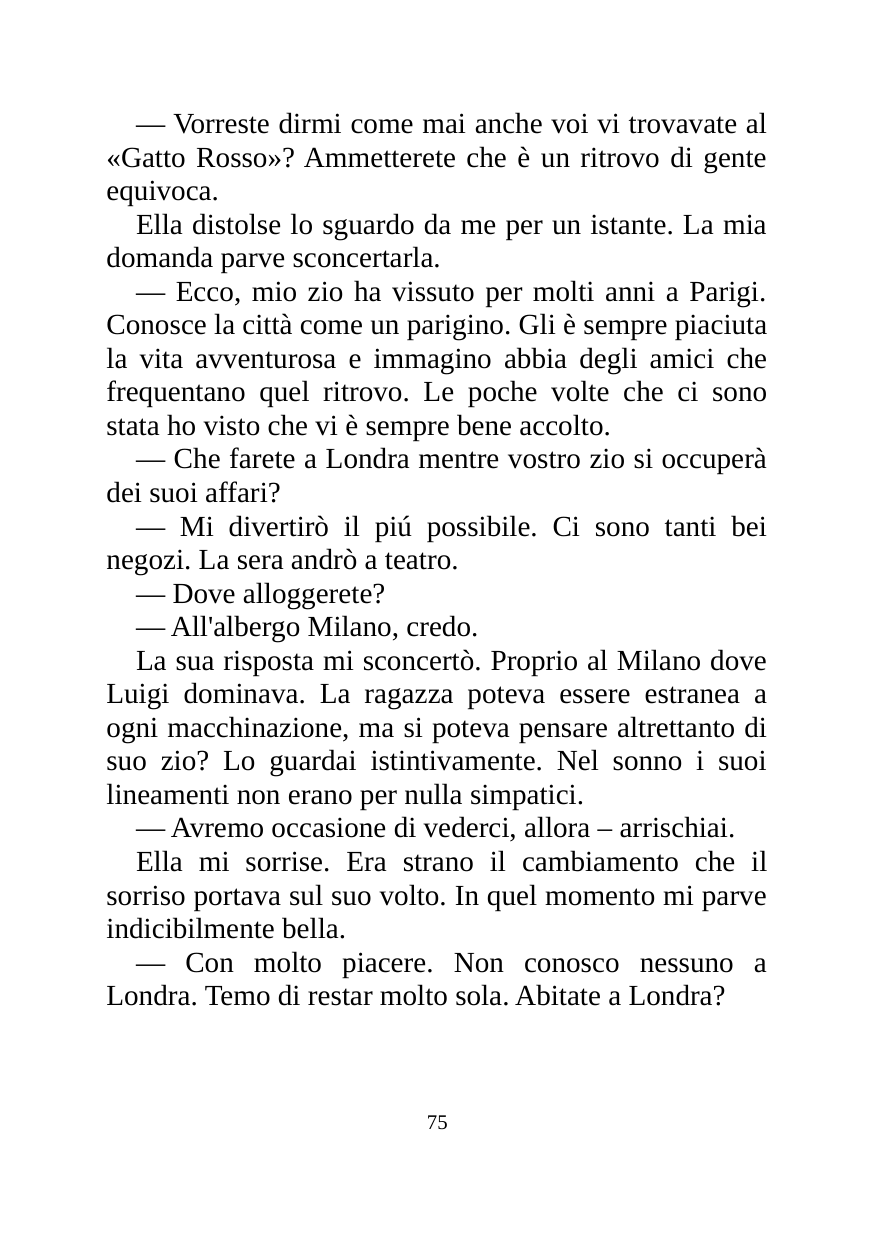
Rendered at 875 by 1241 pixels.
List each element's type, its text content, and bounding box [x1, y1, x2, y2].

text La sua risposta mi sconcertò. Proprio al Milano dove Luigi dominava. La ragazza poteva essere estranea a ogni macchinazione, ma si poteva pensare altrettanto di suo zio? Lo guardai istintivamente. Nel sonno i suoi lineamenti non erano per nulla simpatici. [106, 643, 768, 811]
text — Ecco, mio zio ha vissuto per molti anni a Parigi. Conosce la città come un parigino. Gli è sempre piaciuta la vita avventurosa e immagino abbia degli amici che frequentano quel ritrovo. Le poche volte che ci sono stata ho visto che vi è sempre bene accolto. [106, 274, 768, 442]
text — Dove alloggerete? [106, 576, 768, 609]
text — All'albergo Milano, credo. [106, 609, 768, 643]
text — Con molto piacere. Non conosco nessuno a Londra. Temo di restar molto sola. Abitate a Londra? [106, 945, 768, 1012]
text — Mi divertirò il piú possibile. Ci sono tanti bei negozi. La sera andrò a teatro. [106, 509, 768, 576]
text — Vorreste dirmi come mai anche voi vi trovavate al «Gatto Rosso»? Ammetterete che è un ritrovo di gente equivoca. [106, 106, 768, 207]
text Ella mi sorrise. Era strano il cambiamento che il sorriso portava sul suo volto. In quel momento mi parve indicibilmente bella. [106, 844, 768, 945]
text — Avremo occasione di vederci, allora – arrischiai. [106, 811, 768, 844]
text — Che farete a Londra mentre vostro zio si occuperà dei suoi affari? [106, 442, 768, 509]
text Ella distolse lo sguardo da me per un istante. La mia domanda parve sconcertarla. [106, 207, 768, 274]
